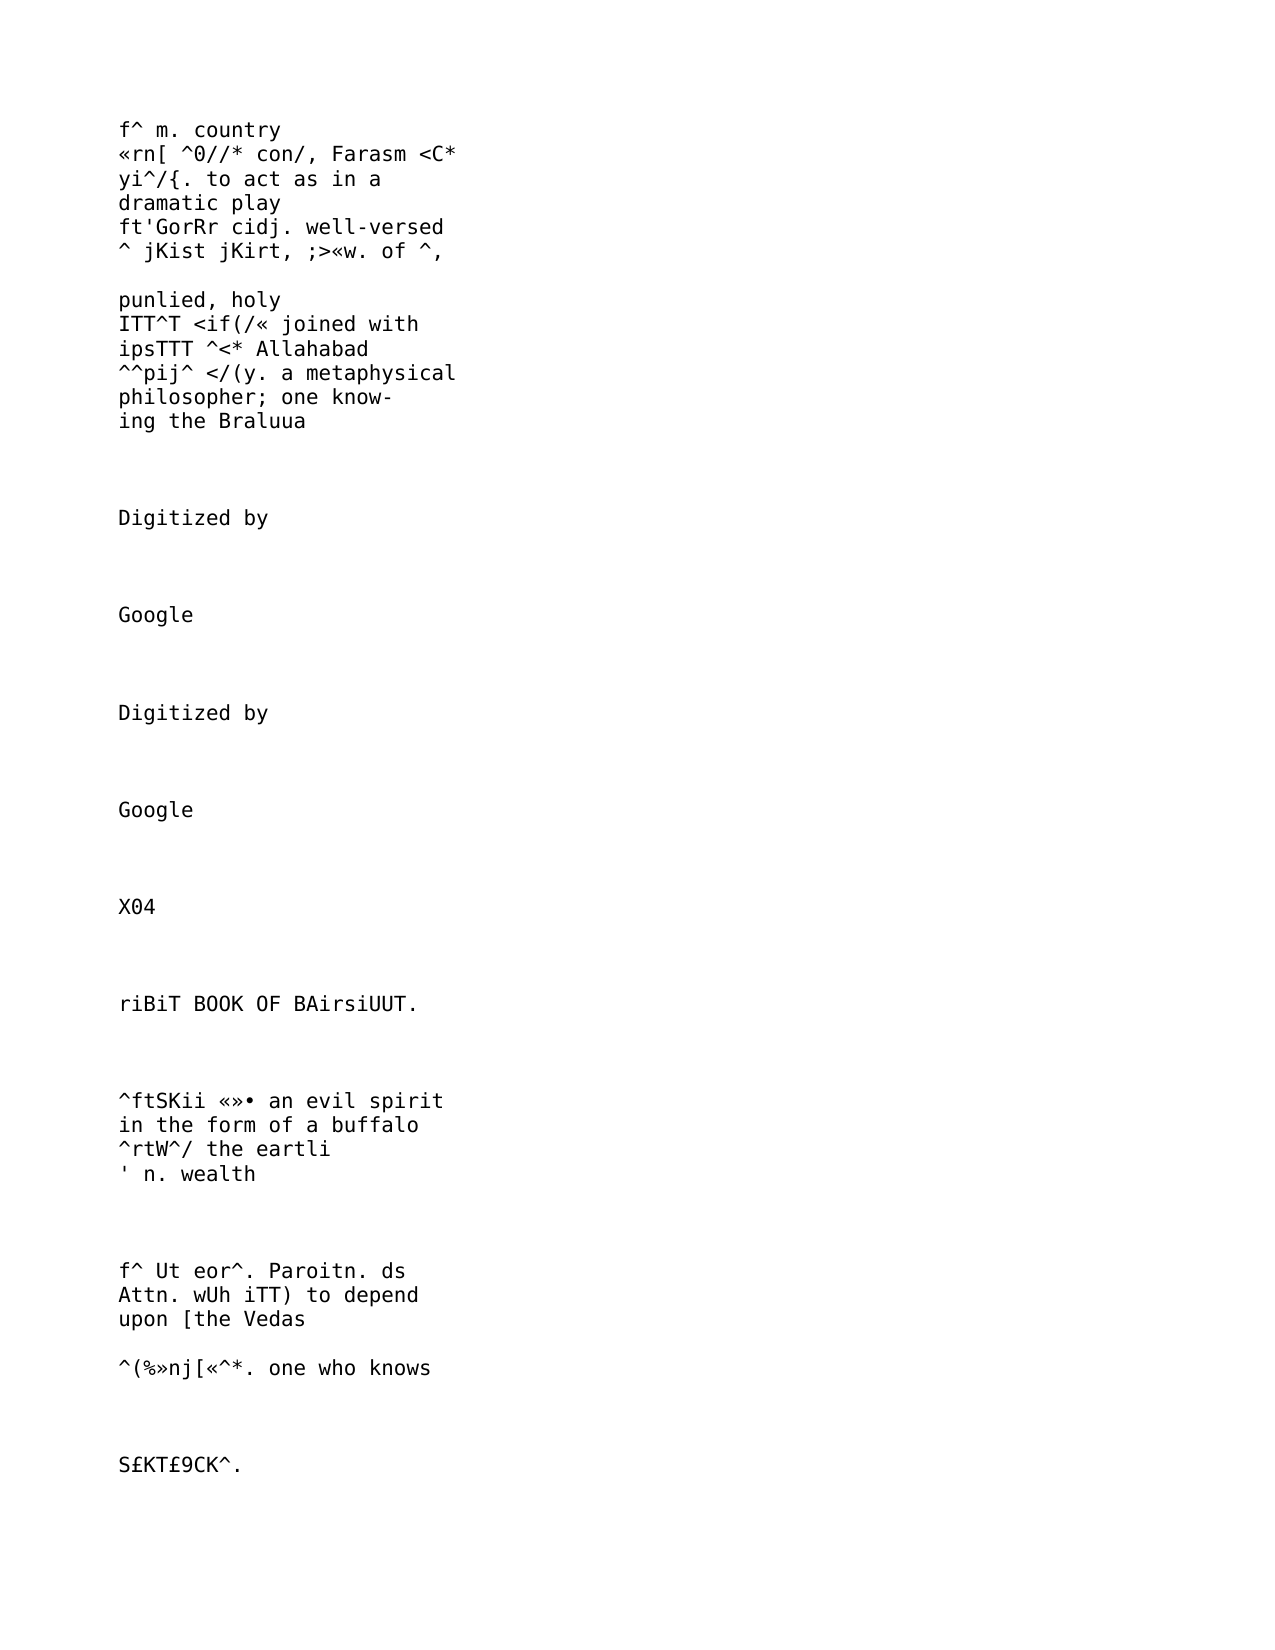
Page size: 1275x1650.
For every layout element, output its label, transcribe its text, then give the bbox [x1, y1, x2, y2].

text in the form of a buffalo [118, 1113, 1157, 1137]
text Digitized by [118, 506, 1157, 531]
text ' n. wealth [118, 1162, 1157, 1186]
text Google [118, 603, 1157, 628]
text ^rtW^/ the eartli [118, 1137, 1157, 1162]
text X04 [118, 895, 1157, 919]
text f^ m. country [118, 118, 1157, 142]
text S£KT£9CK^. [118, 1453, 1157, 1477]
text «rn[ ^0//* con/, Farasm <C* [118, 142, 1157, 167]
text f^ Ut eor^. Paroitn. ds [118, 1259, 1157, 1283]
text dramatic play [118, 191, 1157, 215]
text upon [the Vedas [118, 1307, 1157, 1332]
text Digitized by [118, 701, 1157, 725]
text ^(%»nj[«^*. one who knows [118, 1356, 1157, 1380]
text Google [118, 798, 1157, 822]
text ing the Braluua [118, 409, 1157, 434]
text Attn. wUh iTT) to depend [118, 1283, 1157, 1307]
text ^ftSKii «»• an evil spirit [118, 1089, 1157, 1113]
text philosopher; one know- [118, 385, 1157, 409]
text yi^/{. to act as in a [118, 167, 1157, 191]
text ^ jKist jKirt, ;>«w. of ^, [118, 239, 1157, 264]
text ^^pij^ </(y. a metaphysical [118, 361, 1157, 385]
text ITT^T <if(/« joined with [118, 312, 1157, 337]
text punlied, holy [118, 288, 1157, 312]
text ft'GorRr cidj. well-versed [118, 215, 1157, 239]
text riBiT BOOK OF BAirsiUUT. [118, 992, 1157, 1016]
text ipsTTT ^<* Allahabad [118, 337, 1157, 361]
